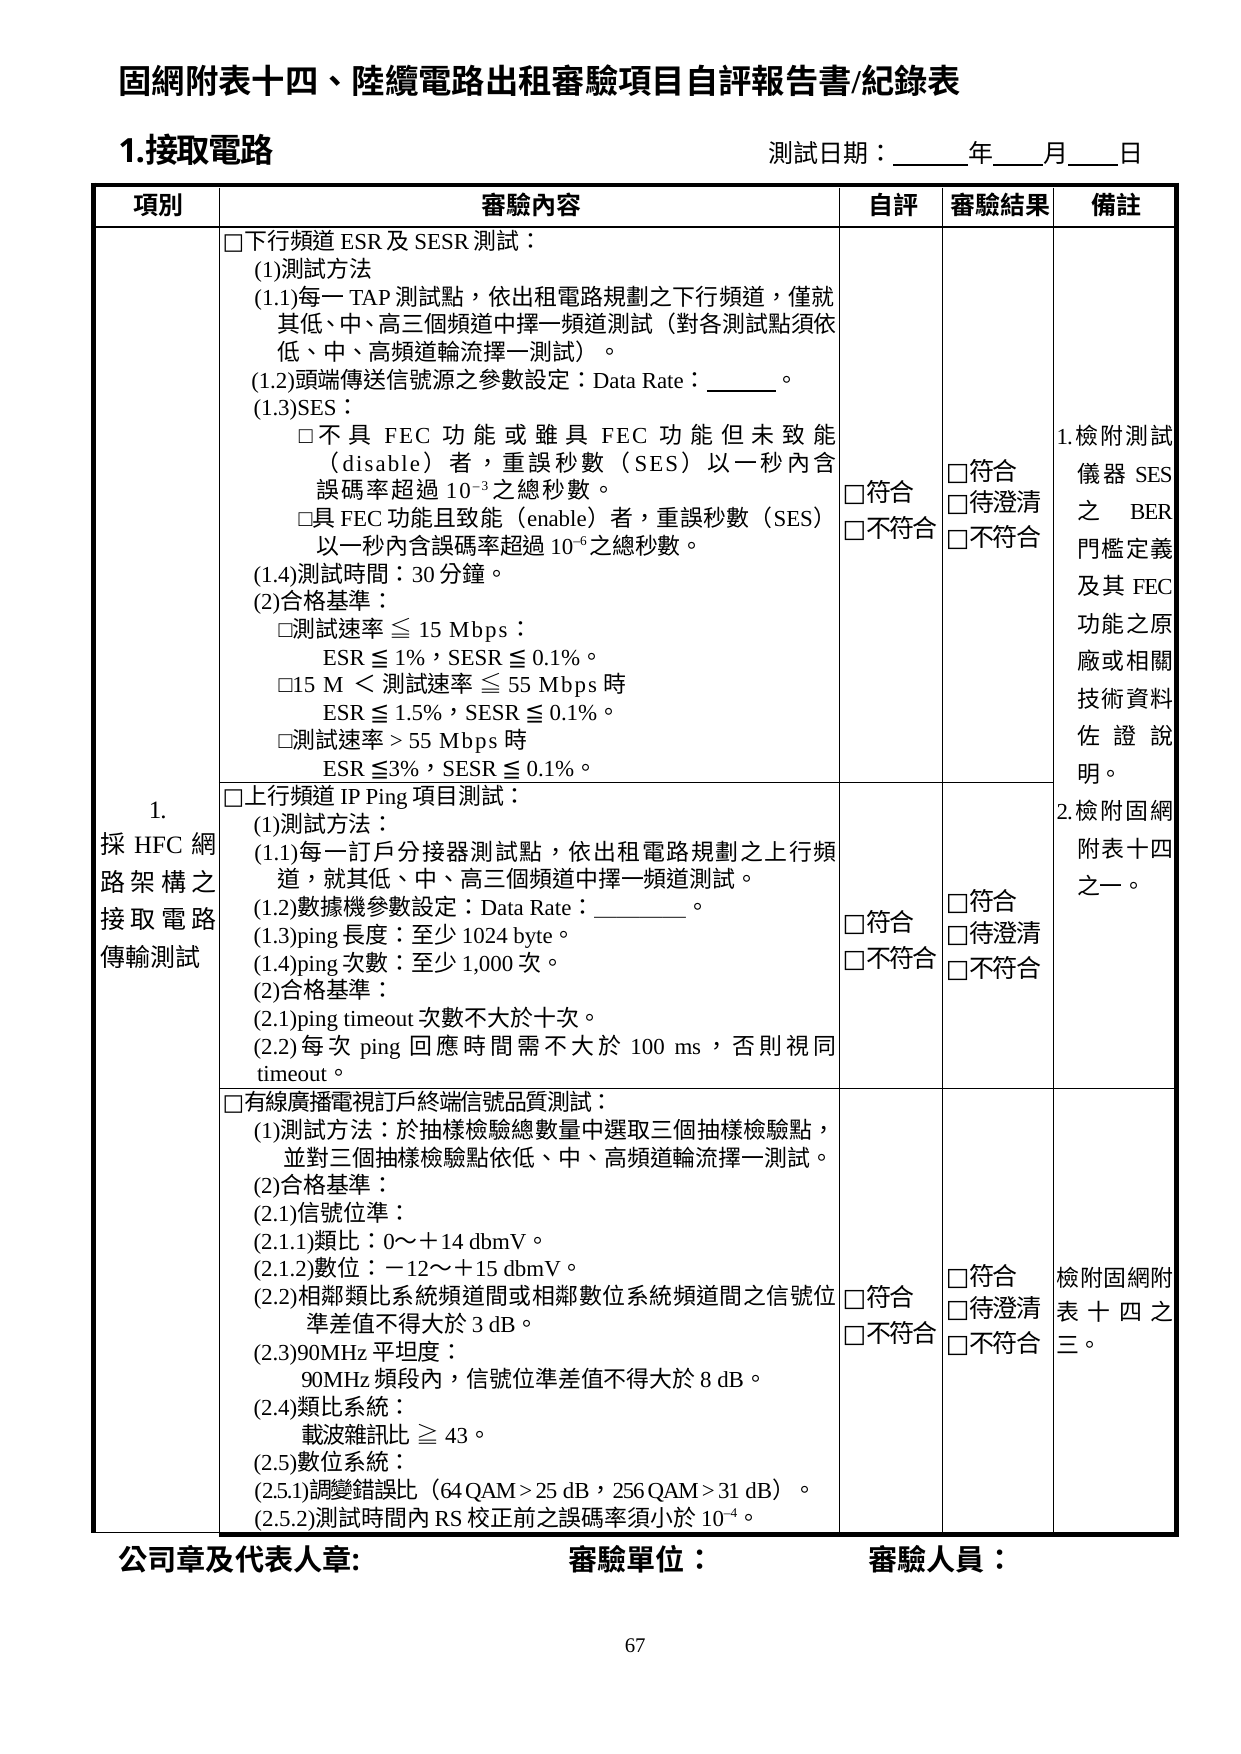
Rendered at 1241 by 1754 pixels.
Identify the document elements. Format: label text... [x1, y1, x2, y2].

table_cell □有線廣播電視訂戶終端信號品質測試： (1)測試方法：於抽樣檢驗總數量中選取三個抽樣檢驗點，並對三個抽樣檢驗點依低、中、高頻道輪流擇一測試。 (2)合格基準： (2.1)信號位準： (2.1.1)類比：0～＋14 dbmV。 (2.1.2)數位：－12～＋15 dbmV。 (2.2)相鄰類比系統頻道間或相鄰數位系統頻道間之信號位準差值不得大於3 dB。 (2.3)90MHz平坦度： 90MHz頻段內，信號位準差值不得大於8 dB。 (2.4)類比系統： 載波雜訊比 ≧ 43。 (2.5)數位系統： (2.5.1)調變錯誤比（64 QAM > 25 dB，256 QAM > 31 dB）。 (2.5.2)測試時間內RS校正前之誤碼率須小於10–4。 [220, 1089, 839, 1532]
table_header 自評 [840, 187, 942, 226]
table_cell □符合 □待澄清 □不符合 [943, 783, 1053, 1087]
table_header 審驗結果 [943, 187, 1053, 226]
table_cell 1.檢附測試儀器SES之BER門檻定義及其FEC功能之原廠或相關技術資料佐證說明。 2.檢附固網附表十四之一。 [1054, 228, 1174, 1087]
table_cell □符合 □不符合 [840, 228, 942, 782]
table_cell □符合 □待澄清 □不符合 [943, 228, 1053, 782]
table_cell □符合 □不符合 [840, 783, 942, 1087]
table_header 項別 [96, 187, 219, 226]
table_cell 檢附固網附表十四之三。 [1054, 1089, 1174, 1532]
text 1.接取電路 測試日期： 年 月 日 [118, 124, 1152, 172]
table_cell □符合 □不符合 [840, 1089, 942, 1532]
table_cell □下行頻道ESR及SESR測試： (1)測試方法 (1.1)每一TAP測試點，依出租電路規劃之下行頻道，僅就其低、中、高三個頻道中擇一頻道測試（對各測試點須依低、中、高頻道輪流擇一測試）。 (1.2)頭端傳送信號源之參數設定：Data Rate： 。 (1.3)SES： □不具FEC功能或雖具FEC功能但未致能（disable）者，重誤秒數（SES）以一秒內含誤碼率超過10–3之總秒數。 □具FEC功能且致能（enable）者，重誤秒數（SES）以一秒內含誤碼率超過10–6之總秒數。 (1.4)測試時間：30分鐘。 (2)合格基準： □測試速率 ≦ 15 Mbps： ESR ≦ 1%，SESR ≦ 0.1%。 □15 M ＜ 測試速率 ≦ 55 Mbps時 ESR ≦ 1.5%，SESR ≦ 0.1%。 □測試速率 > 55 Mbps時 ESR ≦3%，SESR ≦ 0.1%。 [220, 228, 839, 782]
subtitle 固網附表十四、陸纜電路出租審驗項目自評報告書/紀錄表 [118, 55, 1152, 103]
text 公司章及代表人章: 審驗單位： 審驗人員： [118, 1537, 1152, 1579]
table_cell □上行頻道IP Ping項目測試： (1)測試方法： (1.1)每一訂戶分接器測試點，依出租電路規劃之上行頻道，就其低、中、高三個頻道中擇一頻道測試。 (1.2)數據機參數設定：Data Rate：＿＿＿＿。 (1.3)ping長度：至少1024 byte。 (1.4)ping次數：至少1,000次。 (2)合格基準： (2.1)ping timeout次數不大於十次。 (2.2)每次ping回應時間需不大於100 ms，否則視同timeout。 [220, 783, 839, 1087]
table_header 審驗內容 [220, 187, 839, 226]
table_cell 1. 採HFC網路架構之接取電路傳輸測試 [96, 228, 219, 1532]
table_header 備註 [1054, 187, 1174, 226]
table_cell □符合 □待澄清 □不符合 [943, 1089, 1053, 1532]
